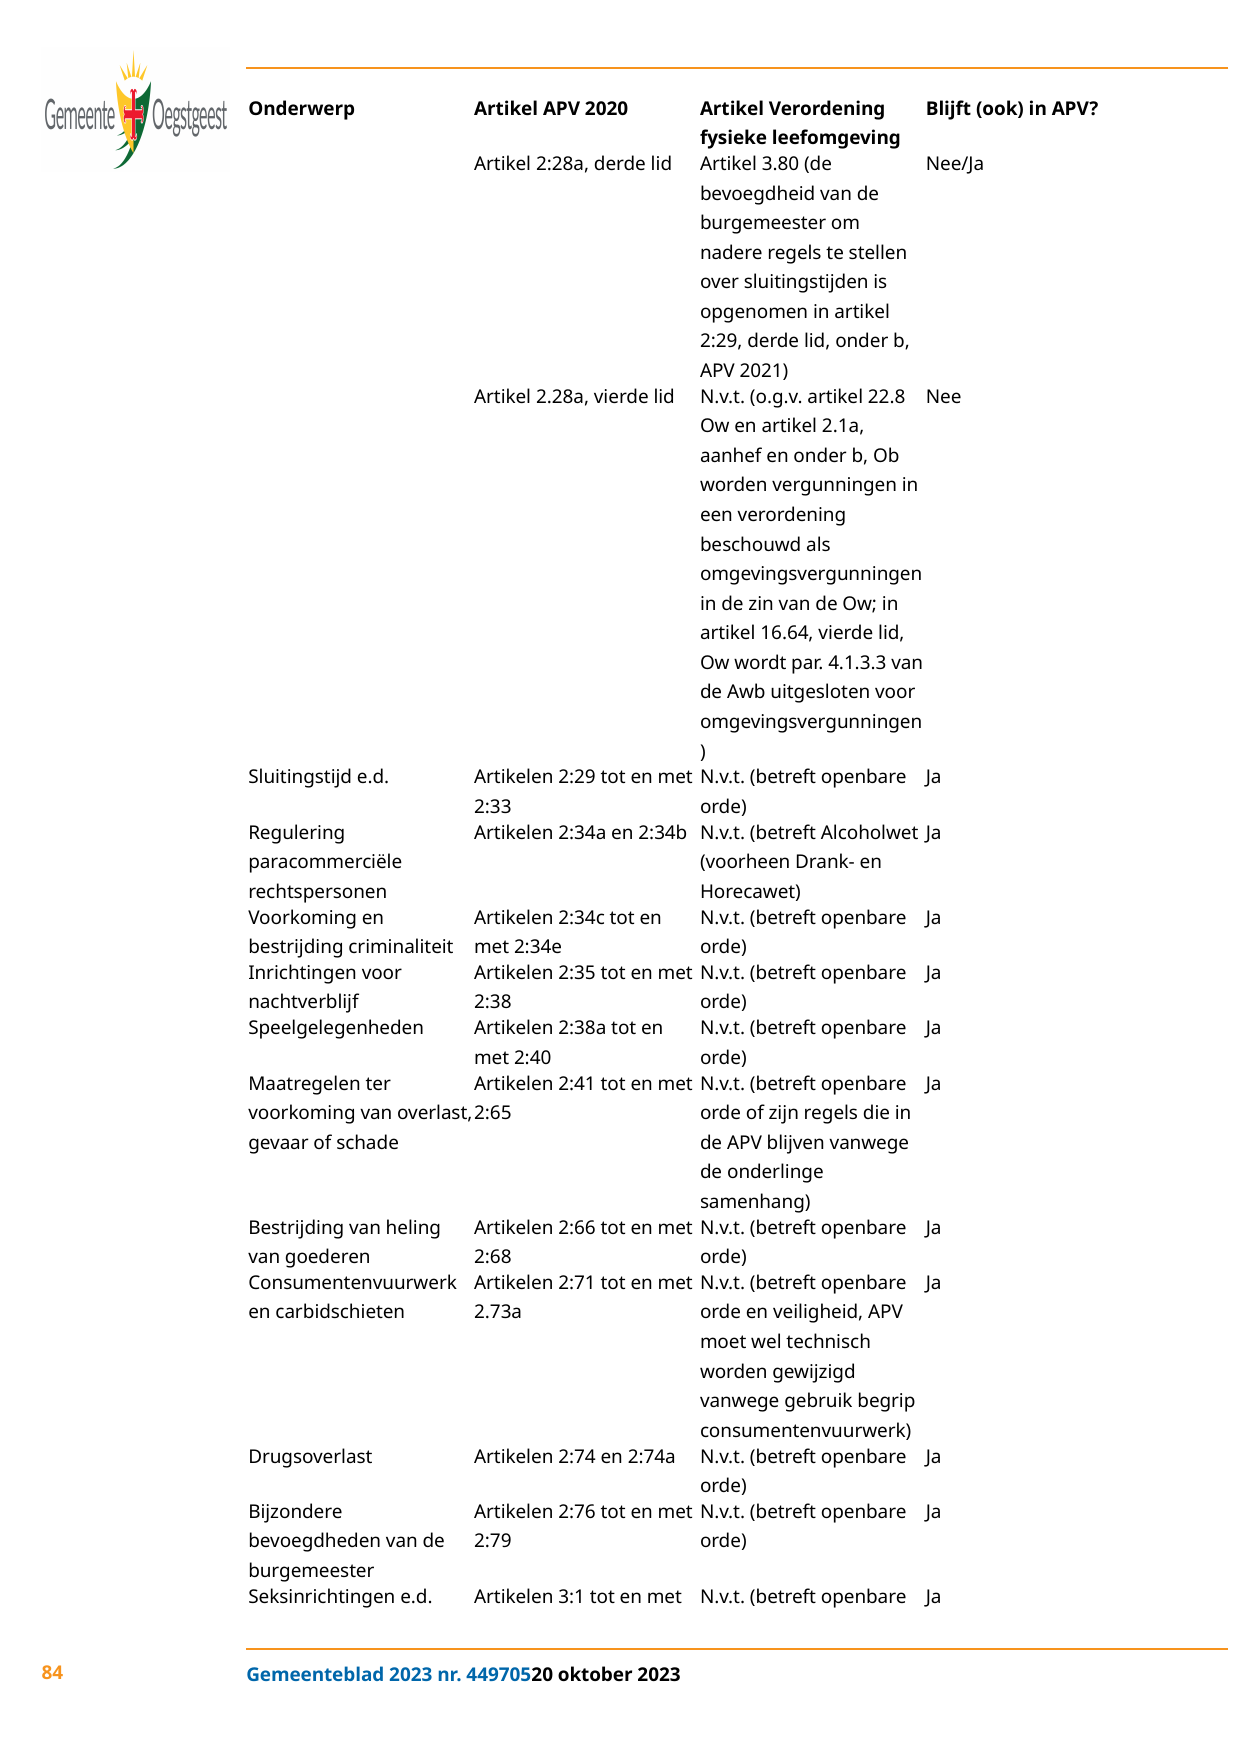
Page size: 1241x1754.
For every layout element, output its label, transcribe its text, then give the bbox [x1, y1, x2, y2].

table_cell Seksinrichtingen e.d. [248, 1583, 474, 1609]
table_cell Artikel 2.28a, vierde lid [474, 383, 700, 764]
table_cell N.v.t. (betreft openbare orde) [700, 1015, 926, 1070]
table_cell Artikelen 2:38a tot en met 2:40 [474, 1015, 700, 1070]
table_cell Nee/Ja [926, 150, 1152, 383]
table_cell N.v.t. (betreft openbare orde en veiligheid, APV moet wel technisch worden gewijzigd vanwege gebruik begrip consumentenvuurwerk) [700, 1269, 926, 1443]
table_cell Artikelen 2:34c tot en met 2:34e [474, 904, 700, 959]
table_cell Ja [926, 1214, 1152, 1269]
table_cell N.v.t. (betreft openbare orde) [700, 764, 926, 819]
table_cell Ja [926, 904, 1152, 959]
table_cell Voorkoming en bestrijding criminaliteit [248, 904, 474, 959]
picture [41, 47, 231, 172]
table_cell Artikelen 2:71 tot en met 2.73a [474, 1269, 700, 1443]
table_cell Consumentenvuurwerk en carbidschieten [248, 1269, 474, 1443]
table_cell Artikelen 2:29 tot en met 2:33 [474, 764, 700, 819]
table_cell Ja [926, 1583, 1152, 1609]
table_cell Bestrijding van heling van goederen [248, 1214, 474, 1269]
table_cell Ja [926, 1269, 1152, 1443]
table_cell Nee [926, 383, 1152, 764]
table_cell N.v.t. (betreft openbare orde) [700, 959, 926, 1014]
table_cell Artikelen 2:76 tot en met 2:79 [474, 1498, 700, 1583]
table_cell Artikel 3.80 (de bevoegdheid van de burgemeester om nadere regels te stellen over sluitingstijden is opgenomen in artikel 2:29, derde lid, onder b, APV 2021) [700, 150, 926, 383]
table_cell [248, 150, 474, 764]
table_cell Ja [926, 1498, 1152, 1583]
table_cell N.v.t. (betreft openbare orde) [700, 1214, 926, 1269]
table_cell Speelgelegenheden [248, 1015, 474, 1070]
table_cell Ja [926, 959, 1152, 1014]
table_header Artikel Verordening fysieke leefomgeving [700, 95, 926, 150]
table_cell Artikel 2:28a, derde lid [474, 150, 700, 383]
table_cell Artikelen 2:66 tot en met 2:68 [474, 1214, 700, 1269]
table_cell Sluitingstijd e.d. [248, 764, 474, 819]
table_cell Drugsoverlast [248, 1443, 474, 1498]
table_cell Artikelen 2:35 tot en met 2:38 [474, 959, 700, 1014]
table_cell N.v.t. (betreft openbare [700, 1583, 926, 1609]
table_cell Inrichtingen voor nachtverblijf [248, 959, 474, 1014]
table_cell Artikelen 2:74 en 2:74a [474, 1443, 700, 1498]
table_cell Ja [926, 764, 1152, 819]
table_header Blijft (ook) in APV? [926, 95, 1152, 150]
table_cell Ja [926, 1015, 1152, 1070]
table_cell Bijzondere bevoegdheden van de burgemeester [248, 1498, 474, 1583]
table_cell Artikelen 3:1 tot en met [474, 1583, 700, 1609]
table_cell Ja [926, 1070, 1152, 1214]
table_cell Maatregelen ter voorkoming van overlast, gevaar of schade [248, 1070, 474, 1214]
table_cell N.v.t. (betreft openbare orde) [700, 904, 926, 959]
table_cell Ja [926, 1443, 1152, 1498]
table_cell Artikelen 2:41 tot en met 2:65 [474, 1070, 700, 1214]
table_cell Artikelen 2:34a en 2:34b [474, 819, 700, 904]
table_cell Ja [926, 819, 1152, 904]
table_cell N.v.t. (betreft Alcoholwet (voorheen Drank- en Horecawet) [700, 819, 926, 904]
table_header Artikel APV 2020 [474, 95, 700, 150]
table_cell N.v.t. (betreft openbare orde of zijn regels die in de APV blijven vanwege de onderlinge samenhang) [700, 1070, 926, 1214]
table_cell N.v.t. (betreft openbare orde) [700, 1498, 926, 1583]
table_header Onderwerp [248, 95, 474, 150]
table_cell Regulering paracommerciële rechtspersonen [248, 819, 474, 904]
table_cell N.v.t. (betreft openbare orde) [700, 1443, 926, 1498]
table_cell N.v.t. (o.g.v. artikel 22.8 Ow en artikel 2.1a, aanhef en onder b, Ob worden vergunningen in een verordening beschouwd als omgevingsvergunningen in de zin van de Ow; in artikel 16.64, vierde lid, Ow wordt par. 4.1.3.3 van de Awb uitgesloten voor omgevingsvergunningen) [700, 383, 926, 764]
